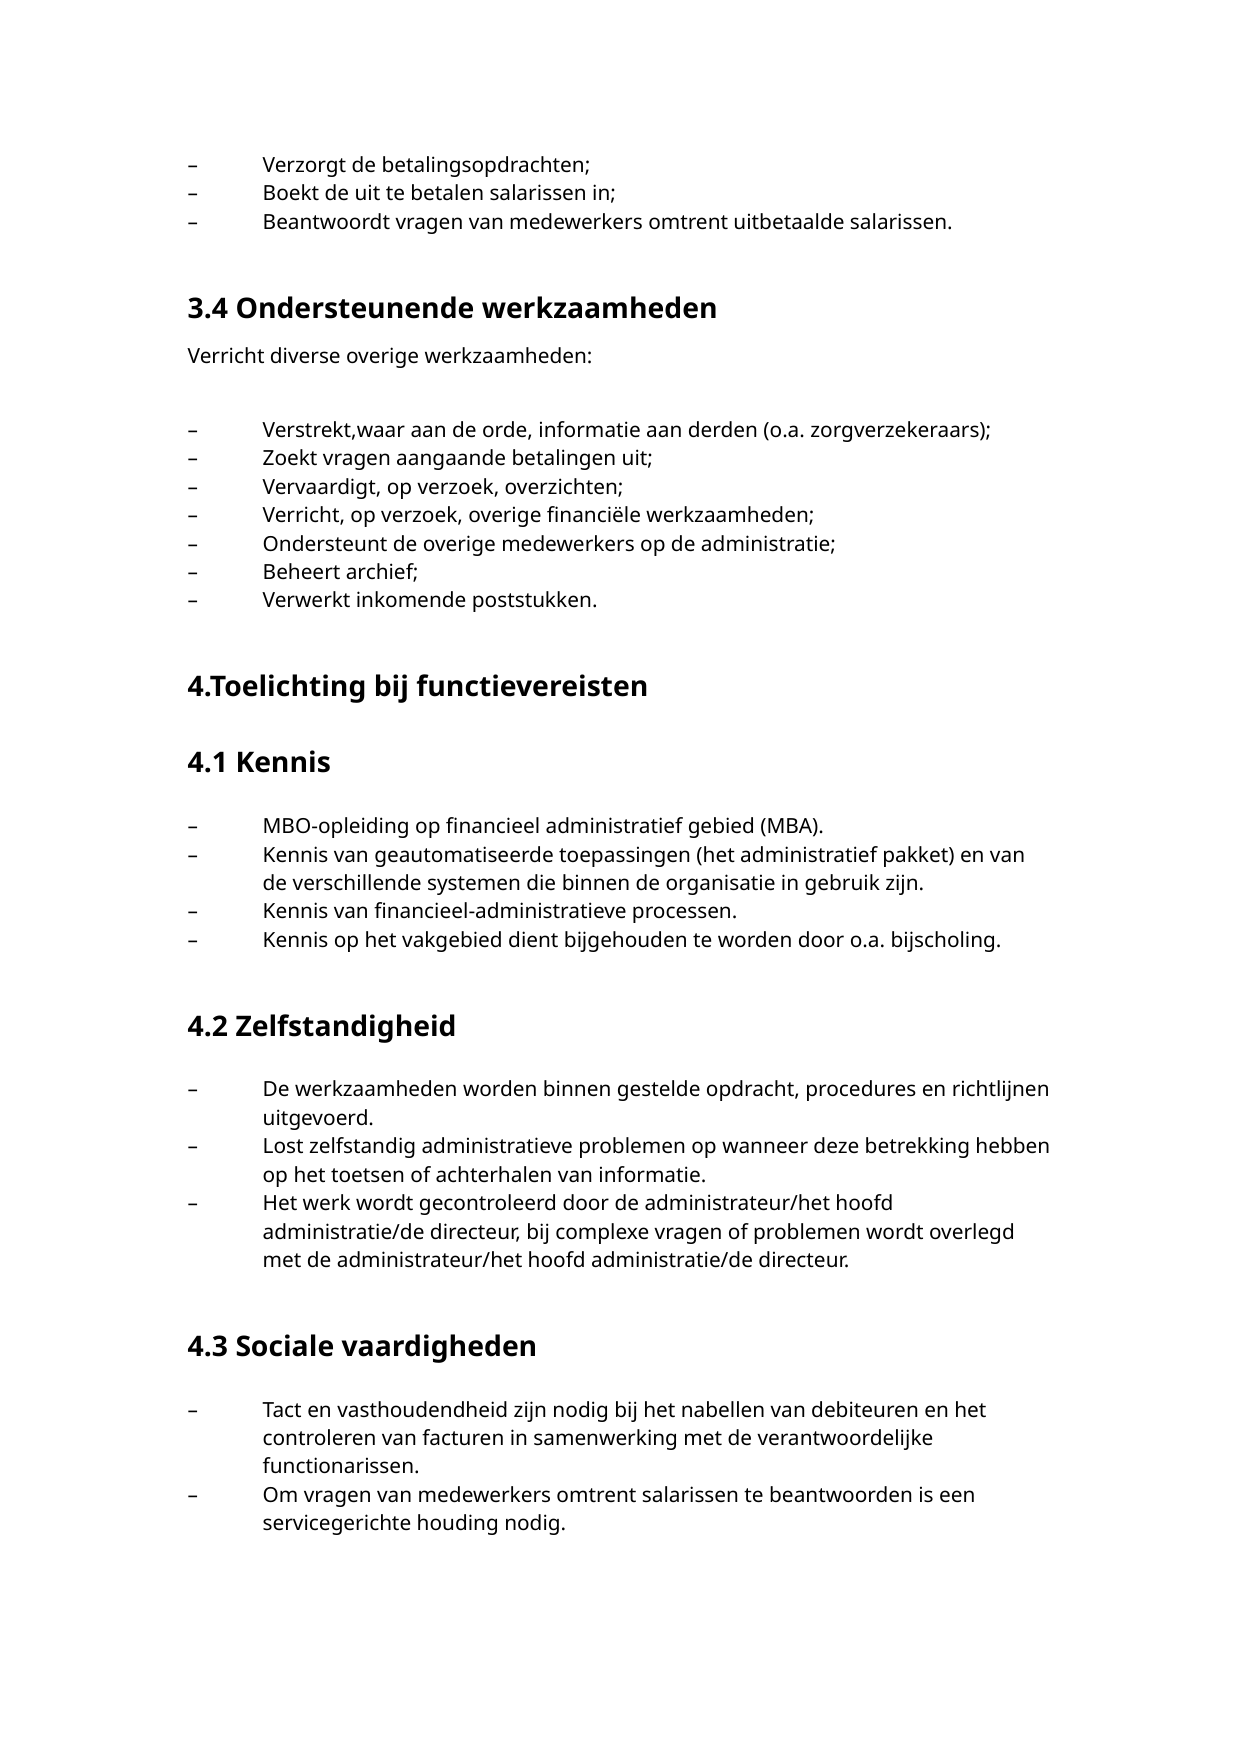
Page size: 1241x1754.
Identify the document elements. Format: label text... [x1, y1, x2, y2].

list Boekt de uit te betalen salarissen in; [187, 178, 1053, 207]
list Lost zelfstandig administratieve problemen op wanneer deze betrekking hebben op het toetsen of achterhalen van informatie. [187, 1131, 1053, 1188]
list Beheert archief; [187, 557, 1053, 586]
list MBO-opleiding op financieel administratief gebied (MBA). [187, 811, 1053, 840]
text Verricht diverse overige werkzaamheden: [187, 341, 1053, 370]
list Zoekt vragen aangaande betalingen uit; [187, 443, 1053, 472]
subtitle 4.3 Sociale vaardigheden [187, 1326, 1053, 1365]
list Verstrekt,waar aan de orde, informatie aan derden (o.a. zorgverzekeraars); [187, 415, 1053, 443]
list Verzorgt de betalingsopdrachten; [187, 150, 1053, 178]
subtitle 3.4 Ondersteunende werkzaamheden [187, 288, 1053, 326]
subtitle 4.2 Zelfstandigheid [187, 1006, 1053, 1044]
list Verricht, op verzoek, overige financiële werkzaamheden; [187, 500, 1053, 529]
list Kennis van geautomatiseerde toepassingen (het administratief pakket) en van de verschillende systemen die binnen de organisatie in gebruik zijn. [187, 840, 1053, 897]
list Beantwoordt vragen van medewerkers omtrent uitbetaalde salarissen. [187, 207, 1053, 235]
list Om vragen van medewerkers omtrent salarissen te beantwoorden is een servicegerichte houding nodig. [187, 1480, 1053, 1537]
list De werkzaamheden worden binnen gestelde opdracht, procedures en richtlijnen uitgevoerd. [187, 1074, 1053, 1131]
list Het werk wordt gecontroleerd door de administrateur/het hoofd administratie/de directeur, bij complexe vragen of problemen wordt overlegd met de administrateur/het hoofd administratie/de directeur. [187, 1188, 1053, 1274]
list Kennis op het vakgebied dient bijgehouden te worden door o.a. bijscholing. [187, 925, 1053, 953]
subtitle 4.Toelichting bij functievereisten [187, 666, 1053, 705]
subtitle 4.1 Kennis [187, 743, 1053, 781]
list Vervaardigt, op verzoek, overzichten; [187, 472, 1053, 500]
list Ondersteunt de overige medewerkers op de administratie; [187, 529, 1053, 557]
list Verwerkt inkomende poststukken. [187, 586, 1053, 614]
list Tact en vasthoudendheid zijn nodig bij het nabellen van debiteuren en het controleren van facturen in samenwerking met de verantwoordelijke functionarissen. [187, 1395, 1053, 1480]
list Kennis van financieel-administratieve processen. [187, 897, 1053, 925]
